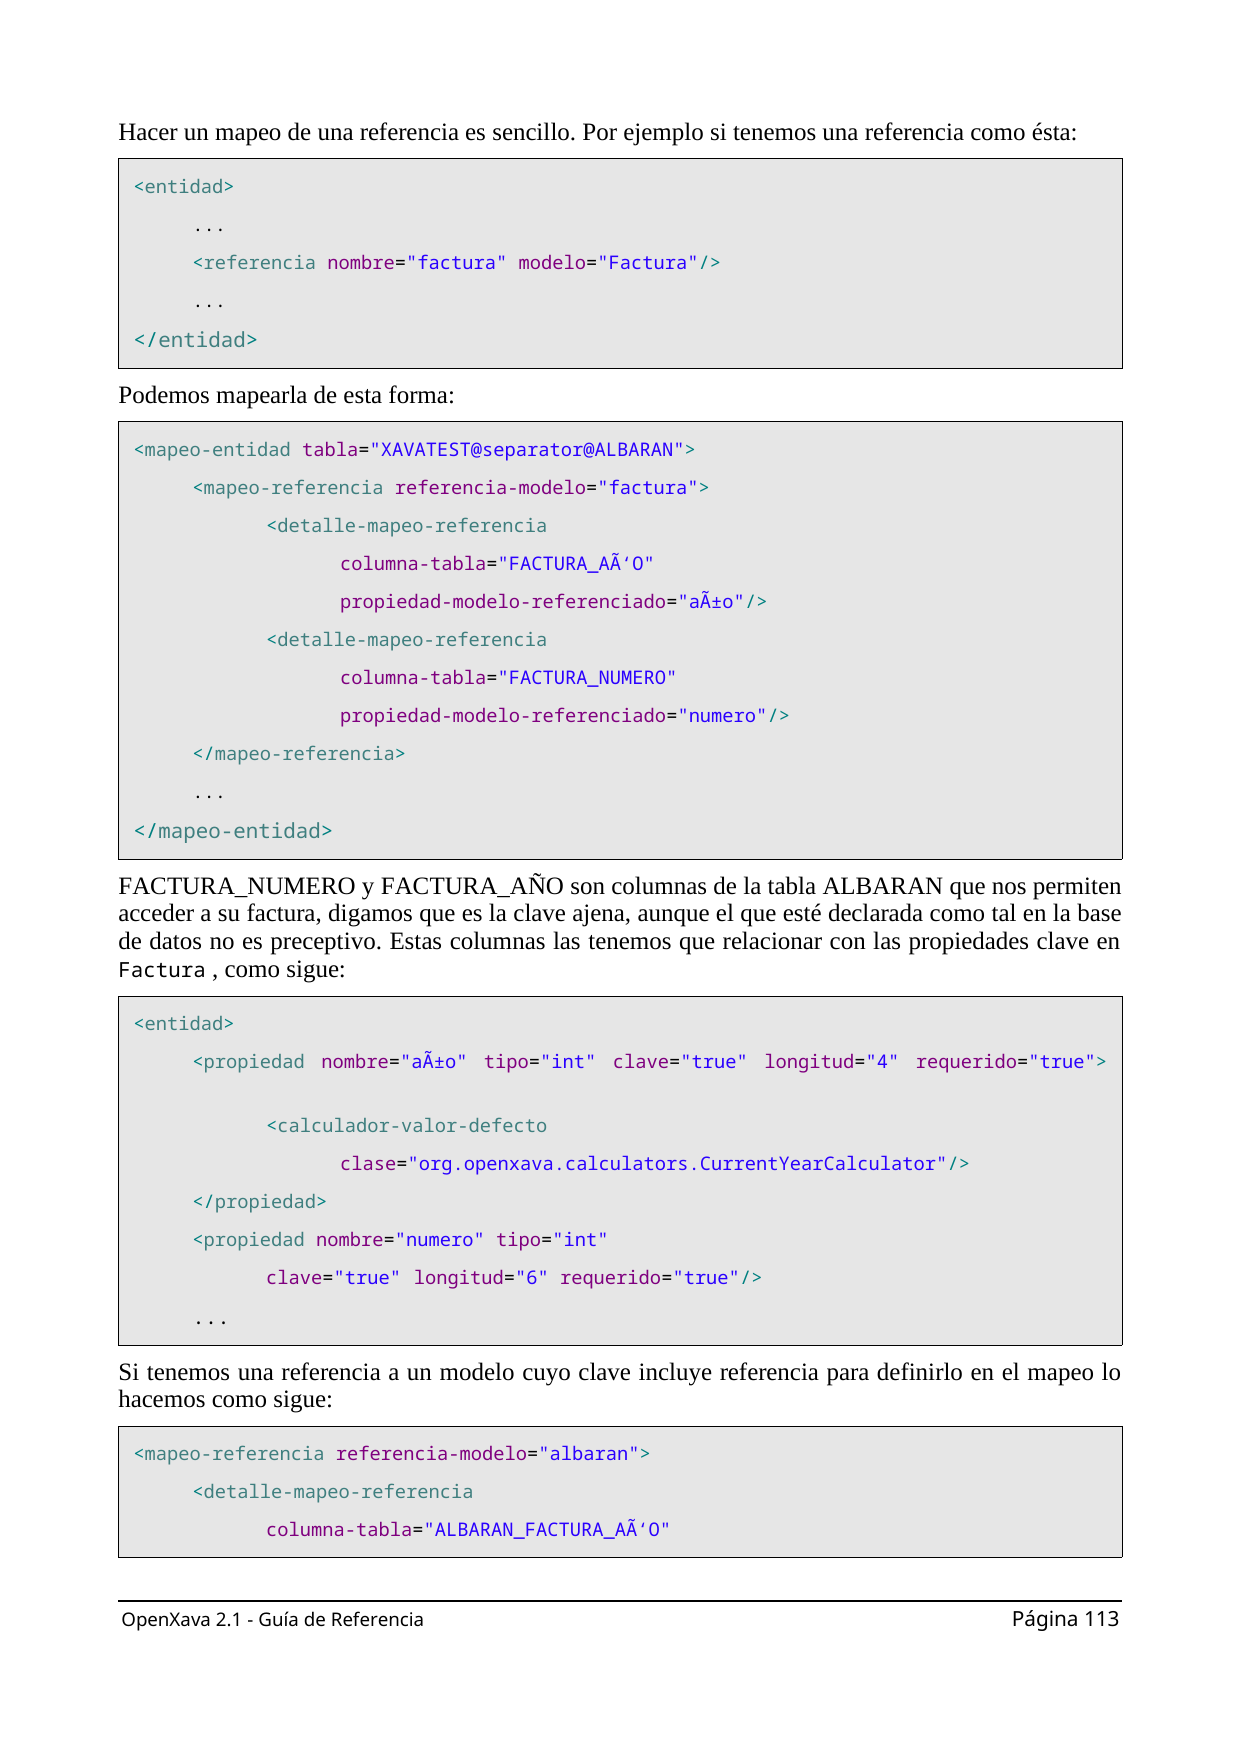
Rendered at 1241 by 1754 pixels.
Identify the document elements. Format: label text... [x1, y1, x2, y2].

text <mapeo-referencia referencia-modelo="albaran"> [119, 1427, 1122, 1464]
text <entidad> [119, 159, 1122, 196]
text <mapeo-referencia referencia-modelo="factura"> [119, 459, 1122, 497]
text clase="org.openxava.calculators.CurrentYearCalculator"/> [119, 1135, 1122, 1173]
text <propiedad nombre="aÃ±o" tipo="int" clave="true" longitud="4" requerido="true"> [119, 1034, 1122, 1097]
text <detalle-mapeo-referencia [119, 1464, 1122, 1502]
text </mapeo-entidad> [119, 801, 1122, 859]
text columna-tabla="ALBARAN_FACTURA_AÃ‘O" [119, 1502, 1122, 1557]
text Hacer un mapeo de una referencia es sencillo. Por ejemplo si tenemos una referencia como ésta: [118, 118, 1122, 146]
text <detalle-mapeo-referencia [119, 611, 1122, 649]
text propiedad-modelo-referenciado="numero"/> [119, 687, 1122, 725]
text </mapeo-referencia> [119, 725, 1122, 763]
text FACTURA_NUMERO y FACTURA_AÑO son columnas de la tabla ALBARAN que nos permiten acceder a su factura, digamos que es la clave ajena, aunque el que esté declarada como tal en la base de datos no es preceptivo. Estas columnas las tenemos que relacionar con las propiedades clave en Factura , como sigue: [118, 872, 1122, 983]
text clave="true" longitud="6" requerido="true"/> [119, 1249, 1122, 1287]
text </entidad> [119, 310, 1122, 368]
text </propiedad> [119, 1173, 1122, 1211]
text ... [119, 196, 1122, 234]
text ... [119, 272, 1122, 310]
text <detalle-mapeo-referencia [119, 497, 1122, 535]
text <referencia nombre="factura" modelo="Factura"/> [119, 234, 1122, 272]
text ... [119, 763, 1122, 801]
text <mapeo-entidad tabla="XAVATEST@separator@ALBARAN"> [119, 422, 1122, 459]
text Si tenemos una referencia a un modelo cuyo clave incluye referencia para definirlo en el mapeo lo hacemos como sigue: [118, 1358, 1122, 1413]
text <calculador-valor-defecto [119, 1097, 1122, 1135]
text propiedad-modelo-referenciado="aÃ±o"/> [119, 573, 1122, 611]
text columna-tabla="FACTURA_AÃ‘O" [119, 535, 1122, 573]
text columna-tabla="FACTURA_NUMERO" [119, 649, 1122, 687]
text <entidad> [119, 997, 1122, 1034]
text ... [119, 1287, 1122, 1345]
text <propiedad nombre="numero" tipo="int" [119, 1211, 1122, 1249]
text Podemos mapearla de esta forma: [118, 381, 1122, 409]
